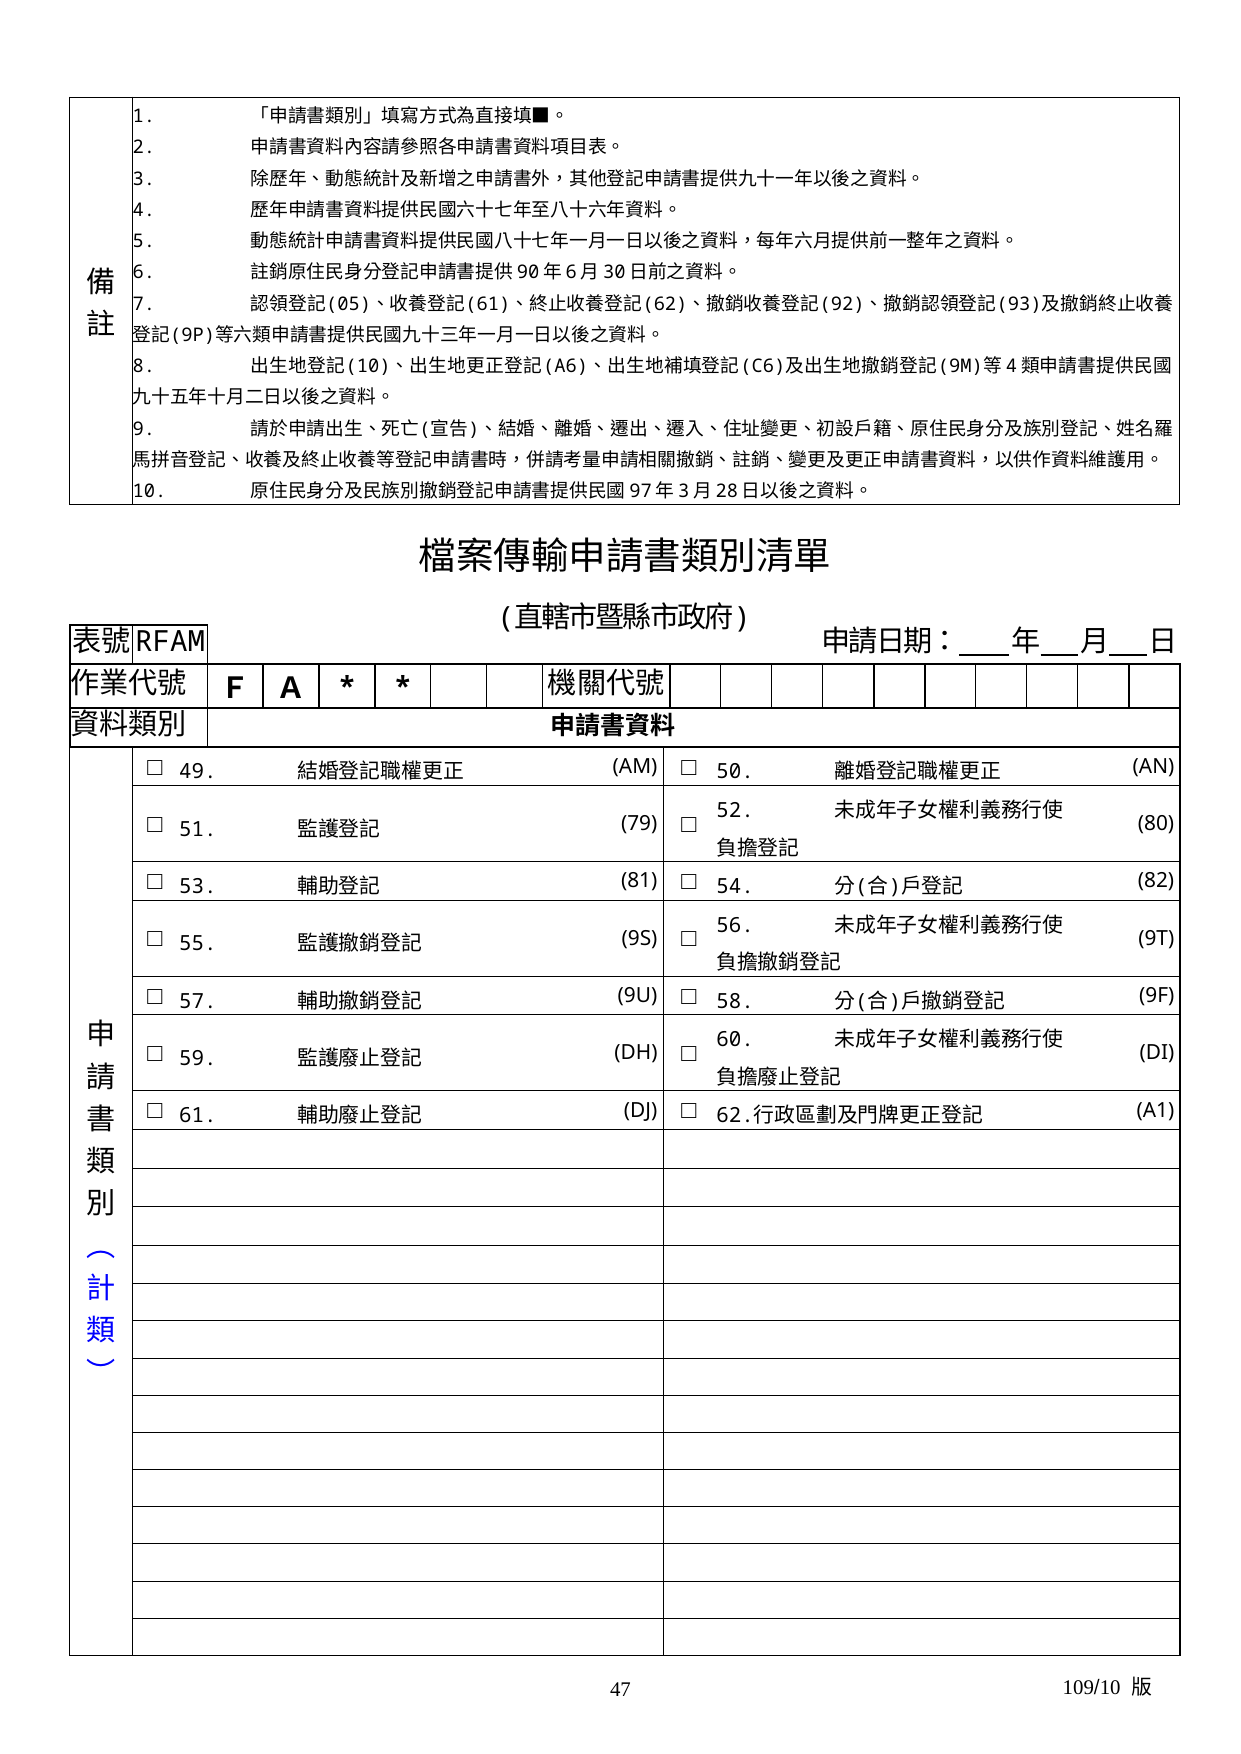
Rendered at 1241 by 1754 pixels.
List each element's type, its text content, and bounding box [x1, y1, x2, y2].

table_cell [133, 1507, 179, 1543]
table_cell [133, 1284, 179, 1320]
table_cell 輔助登記 [179, 862, 570, 900]
table_cell (DI) [1070, 1015, 1179, 1090]
table_cell [716, 1396, 1070, 1432]
table_cell [664, 1507, 716, 1543]
table_cell 備註 [70, 98, 132, 504]
table_cell (9T) [1070, 901, 1179, 976]
table_cell (AM) [570, 748, 663, 785]
table_cell (AN) [1070, 748, 1179, 785]
table_header 檔案傳輸申請書類別清單 (直轄市暨縣市政府) [70, 530, 1180, 624]
table_cell [716, 1130, 1070, 1167]
table_cell [1078, 665, 1128, 707]
table_cell [716, 1544, 1070, 1581]
table_cell 申請書類別︵計 類︶ [70, 748, 132, 1655]
table_cell [716, 1359, 1070, 1394]
table_cell [133, 1470, 179, 1506]
table_cell [664, 1582, 716, 1618]
table_cell (81) [570, 862, 663, 900]
table_cell [431, 665, 486, 707]
table_cell [1070, 1130, 1179, 1167]
table_cell 作業代號 [71, 665, 207, 707]
table_cell □ [133, 901, 179, 976]
table_cell [664, 1246, 716, 1283]
table_cell 監護登記 [179, 786, 570, 861]
table_cell [570, 1246, 663, 1283]
table_cell [133, 1130, 179, 1167]
table_cell □ [133, 862, 179, 900]
table_cell [179, 1582, 570, 1618]
table_cell [570, 1470, 663, 1506]
table_cell [716, 1207, 1070, 1244]
table_cell 離婚登記職權更正 [716, 748, 1070, 785]
table_cell [716, 1246, 1070, 1283]
table_cell [664, 1619, 716, 1655]
table_cell [133, 1619, 179, 1655]
table_cell [716, 1321, 1070, 1357]
table_cell [570, 1582, 663, 1618]
table_cell [179, 1246, 570, 1283]
table_cell [570, 1321, 663, 1357]
table_cell [179, 1507, 570, 1543]
table_cell [664, 1169, 716, 1206]
table_cell □ [664, 748, 716, 785]
table_cell [875, 665, 924, 707]
table_cell □ [664, 1091, 716, 1129]
table_cell [664, 1321, 716, 1357]
table_cell (A1) [1070, 1091, 1179, 1129]
table_cell 62.行政區劃及門牌更正登記 [716, 1091, 1070, 1129]
table_cell [716, 1582, 1070, 1618]
table_cell [179, 1207, 570, 1244]
table_cell [179, 1169, 570, 1206]
table_cell [823, 665, 873, 707]
table_cell [1070, 1544, 1179, 1581]
table_cell □ [664, 786, 716, 861]
table_cell Ｆ [208, 665, 262, 707]
table_cell [772, 665, 822, 707]
table_cell □ [133, 786, 179, 861]
table_cell [179, 1544, 570, 1581]
table_cell [1070, 1396, 1179, 1432]
table_cell [926, 665, 975, 707]
table_cell (79) [570, 786, 663, 861]
table_cell [179, 1470, 570, 1506]
table_cell [570, 1359, 663, 1394]
table_cell □ [664, 901, 716, 976]
table_cell [179, 1321, 570, 1357]
table_cell 結婚登記職權更正 [179, 748, 570, 785]
table_cell RFAM [133, 626, 207, 663]
table_cell [664, 1433, 716, 1469]
table_cell 監護廢止登記 [179, 1015, 570, 1090]
table_cell [133, 1207, 179, 1244]
table_cell [133, 1359, 179, 1394]
table_cell 監護撤銷登記 [179, 901, 570, 976]
table_cell 未成年子女權利義務行使負擔廢止登記 [716, 1015, 1070, 1090]
table_cell □ [133, 1091, 179, 1129]
table_cell [716, 1169, 1070, 1206]
table_cell [570, 1619, 663, 1655]
table_cell 表號 [71, 626, 132, 663]
table_cell (80) [1070, 786, 1179, 861]
table_cell [570, 1507, 663, 1543]
table_cell [716, 1470, 1070, 1506]
table_cell (DJ) [570, 1091, 663, 1129]
table_cell [716, 1619, 1070, 1655]
table_cell (9F) [1070, 977, 1179, 1014]
table_cell □ [664, 1015, 716, 1090]
table_cell [1070, 1507, 1179, 1543]
table_cell [976, 665, 1026, 707]
table_cell [487, 665, 542, 707]
table_cell [133, 1582, 179, 1618]
table_cell [716, 1507, 1070, 1543]
table_cell [570, 1544, 663, 1581]
table_cell [1070, 1582, 1179, 1618]
table_cell 資料類別 [71, 709, 207, 746]
table_cell [664, 1207, 716, 1244]
table_cell [570, 1130, 663, 1167]
table_cell [570, 1169, 663, 1206]
table_cell [133, 1433, 179, 1469]
table_cell [133, 1246, 179, 1283]
table_cell * [376, 665, 430, 707]
table_cell [1027, 665, 1077, 707]
table_cell □ [133, 977, 179, 1014]
table_cell [664, 1284, 716, 1320]
table_cell [671, 665, 720, 707]
table_cell [1070, 1207, 1179, 1244]
table_cell (9U) [570, 977, 663, 1014]
table_cell [721, 665, 771, 707]
table_cell [1070, 1359, 1179, 1394]
table_cell [133, 1321, 179, 1357]
table_cell [179, 1619, 570, 1655]
table_cell 分(合)戶撤銷登記 [716, 977, 1070, 1014]
table_cell [1070, 1284, 1179, 1320]
table_cell [1070, 1433, 1179, 1469]
table_cell [570, 1396, 663, 1432]
table_cell 輔助廢止登記 [179, 1091, 570, 1129]
table_cell 機關代號 [543, 665, 669, 707]
table_cell [179, 1359, 570, 1394]
table_cell [1070, 1470, 1179, 1506]
table_cell 輔助撤銷登記 [179, 977, 570, 1014]
table_cell [664, 1470, 716, 1506]
table_cell [716, 1433, 1070, 1469]
table_cell □ [664, 862, 716, 900]
table_cell [1070, 1169, 1179, 1206]
table_cell 分(合)戶登記 [716, 862, 1070, 900]
table_cell [133, 1544, 179, 1581]
table_cell (9S) [570, 901, 663, 976]
table_cell [179, 1396, 570, 1432]
table_cell [1130, 665, 1179, 707]
table_cell (82) [1070, 862, 1179, 900]
table_cell 申請日期： 年 月 日 [208, 624, 1180, 663]
table_cell □ [133, 748, 179, 785]
table_cell [716, 1284, 1070, 1320]
table_cell [570, 1284, 663, 1320]
table_cell □ [133, 1015, 179, 1090]
table_cell (DH) [570, 1015, 663, 1090]
table_cell [1070, 1246, 1179, 1283]
table_cell [133, 1396, 179, 1432]
table_cell [1070, 1619, 1179, 1655]
table_cell 未成年子女權利義務行使負擔登記 [716, 786, 1070, 861]
table_cell 未成年子女權利義務行使負擔撤銷登記 [716, 901, 1070, 976]
table_cell [179, 1130, 570, 1167]
table_cell [1070, 1321, 1179, 1357]
table_cell [570, 1207, 663, 1244]
table_cell [664, 1396, 716, 1432]
table_cell * [320, 665, 374, 707]
table_cell [664, 1130, 716, 1167]
table_cell 申請書資料 [208, 709, 1179, 746]
table_cell [179, 1433, 570, 1469]
table_cell □ [664, 977, 716, 1014]
table_cell [664, 1544, 716, 1581]
table_cell [179, 1284, 570, 1320]
table_cell [570, 1433, 663, 1469]
table_cell [133, 1169, 179, 1206]
table_cell Ａ [264, 665, 318, 707]
table_cell 「申請書類別」填寫方式為直接填■。 申請書資料內容請參照各申請書資料項目表。 除歷年、動態統計及新增之申請書外，其他登記申請書提供九十一年以後之資料。 歷年申請書資料提供民國六十七年至八十六年資料。 動態統計申請書資料提供民國八十七年一月一日以後之資料，每年六月提供前一整年之資料。 註銷原住民身分登記申請書提供90年6月30日前之資料。 認領登記(05)、收養登記(61)、終止收養登記(62)、撤銷收養登記(92)、撤銷認領登記(93)及撤銷終止收養登記(9P)等六類申請書提供民國九十三年一月一日以後之資料。 出生地登記(10)、出生地更正登記(A6)、出生地補填登記(C6)及出生地撤銷登記(9M)等4類申請書提供民國九十五年十月二日以後之資料。 請於申請出生、死亡(宣告)、結婚、離婚、遷出、遷入、住址變更、初設戶籍、原住民身分及族別登記、姓名羅馬拼音登記、收養及終止收養等登記申請書時，併請考量申請相關撤銷、註銷、變更及更正申請書資料，以供作資料維護用。 原住民身分及民族別撤銷登記申請書提供民國97年3月28日以後之資料。 [133, 98, 1179, 504]
table_cell [664, 1359, 716, 1394]
